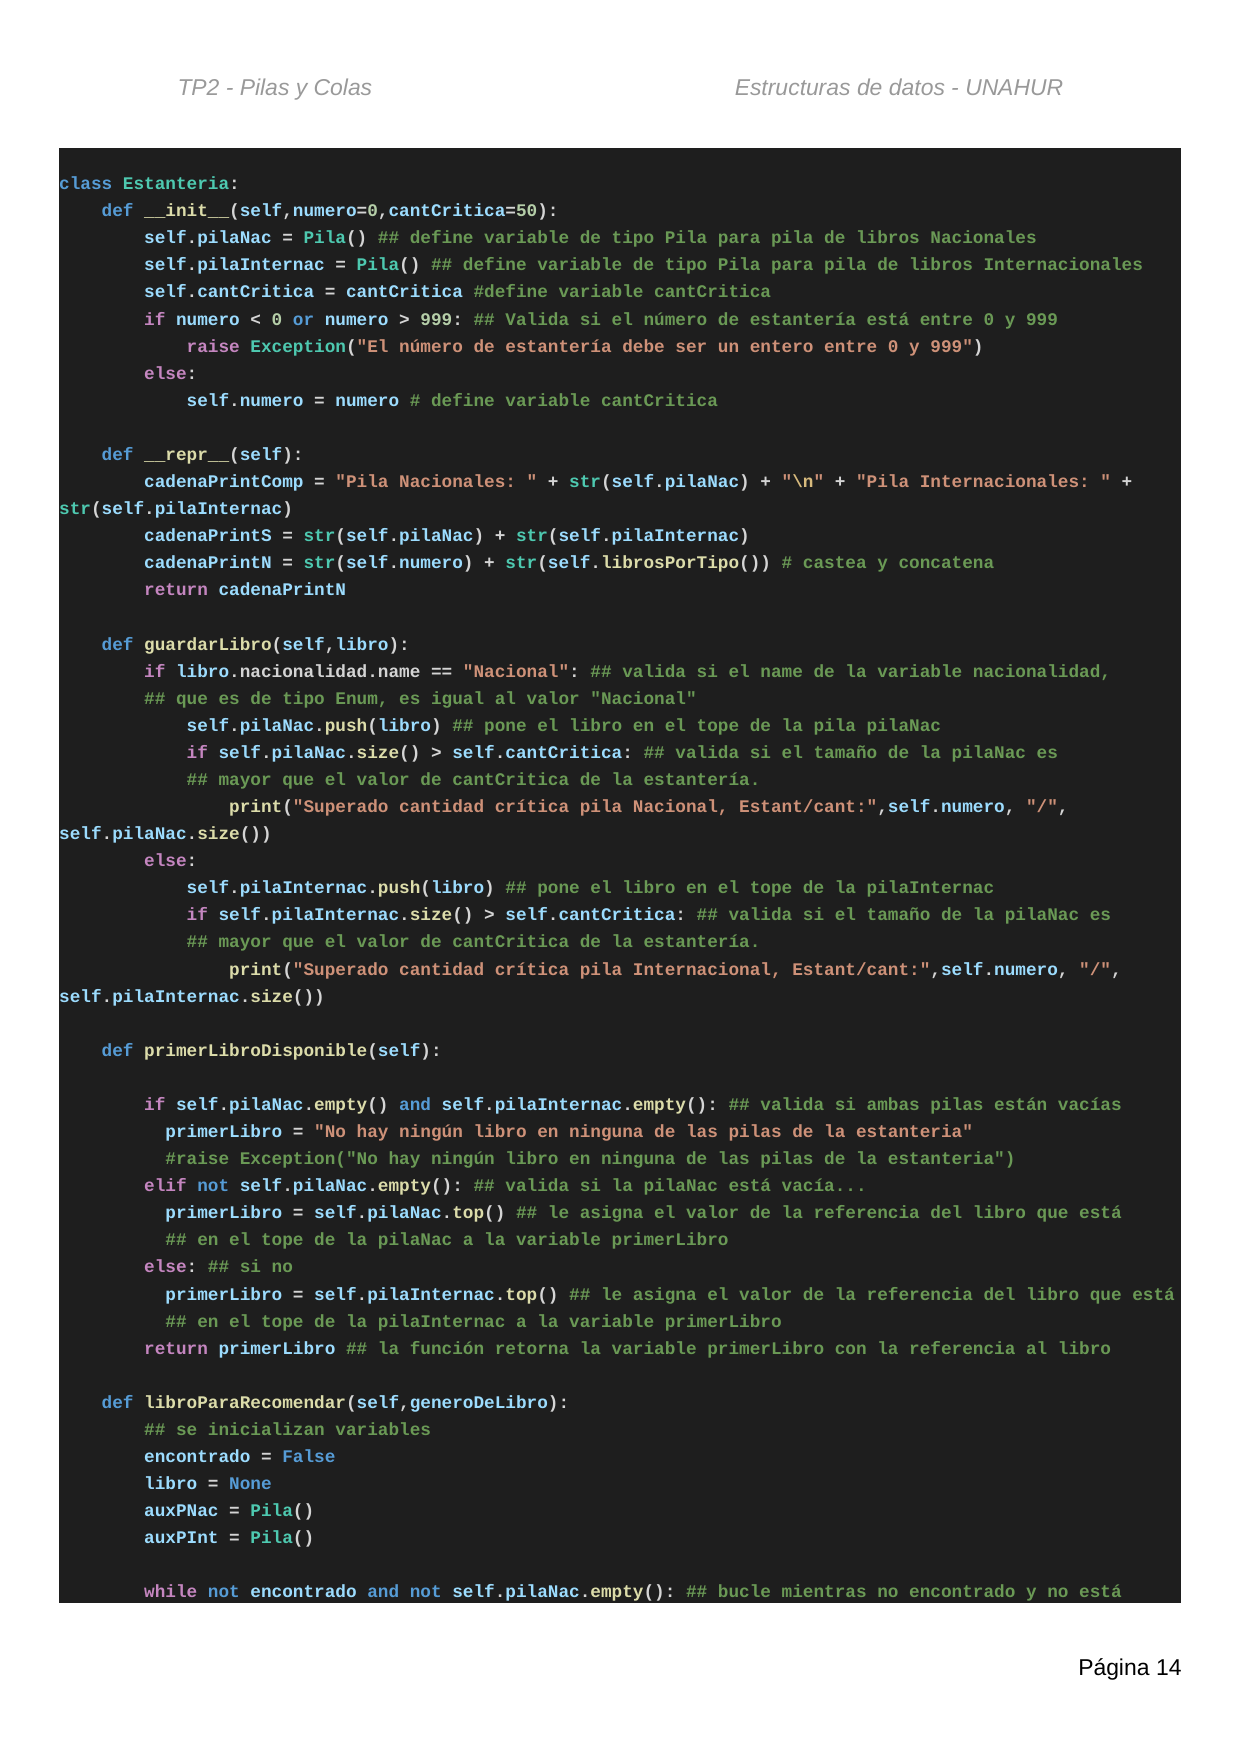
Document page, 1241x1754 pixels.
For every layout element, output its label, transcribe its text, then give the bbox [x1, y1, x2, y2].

text self.pilaInternac = Pila() ## define variable de tipo Pila para pila de libros Internacionales [59, 256, 1181, 276]
text ## se inicializan variables [59, 1421, 1181, 1441]
text else: [59, 852, 1181, 872]
text else: [59, 364, 1181, 384]
text primerLibro = self.pilaNac.top() ## le asigna el valor de la referencia del libro que está [59, 1204, 1181, 1224]
text cadenaPrintS = str(self.pilaNac) + str(self.pilaInternac) [59, 527, 1181, 547]
text return cadenaPrintN [59, 581, 1181, 601]
text def __init__(self,numero=0,cantCritica=50): [59, 202, 1181, 222]
text #raise Exception("No hay ningún libro en ninguna de las pilas de la estanteria") [59, 1150, 1181, 1170]
text ## que es de tipo Enum, es igual al valor "Nacional" [59, 689, 1181, 709]
text ## en el tope de la pilaInternac a la variable primerLibro [59, 1312, 1181, 1332]
text raise Exception("El número de estantería debe ser un entero entre 0 y 999") [59, 337, 1181, 357]
text ## mayor que el valor de cantCritica de la estantería. [59, 771, 1181, 791]
text ## en el tope de la pilaNac a la variable primerLibro [59, 1231, 1181, 1251]
text if numero < 0 or numero > 999: ## Valida si el número de estantería está entre 0 y 999 [59, 310, 1181, 330]
text print("Superado cantidad crítica pila Nacional, Estant/cant:",self.numero, "/", self.pilaNac.size()) [59, 798, 1181, 845]
text return primerLibro ## la función retorna la variable primerLibro con la referencia al libro [59, 1339, 1181, 1359]
text ## mayor que el valor de cantCritica de la estantería. [59, 933, 1181, 953]
text cadenaPrintComp = "Pila Nacionales: " + str(self.pilaNac) + "\n" + "Pila Internacionales: " + str(self.pilaInternac) [59, 473, 1181, 520]
text encontrado = False [59, 1448, 1181, 1468]
text while not encontrado and not self.pilaNac.empty(): ## bucle mientras no encontrado y no está [59, 1583, 1181, 1603]
text self.numero = numero # define variable cantCritica [59, 391, 1181, 411]
text self.pilaNac = Pila() ## define variable de tipo Pila para pila de libros Nacionales [59, 229, 1181, 249]
text cadenaPrintN = str(self.numero) + str(self.librosPorTipo()) # castea y concatena [59, 554, 1181, 574]
text elif not self.pilaNac.empty(): ## valida si la pilaNac está vacía... [59, 1177, 1181, 1197]
text libro = None [59, 1475, 1181, 1495]
text def __repr__(self): [59, 446, 1181, 466]
text print("Superado cantidad crítica pila Internacional, Estant/cant:",self.numero, "/", self.pilaInternac.size()) [59, 960, 1181, 1007]
text primerLibro = self.pilaInternac.top() ## le asigna el valor de la referencia del libro que está [59, 1285, 1181, 1305]
text self.pilaInternac.push(libro) ## pone el libro en el tope de la pilaInternac [59, 879, 1181, 899]
text auxPNac = Pila() [59, 1502, 1181, 1522]
text class Estanteria: [59, 175, 1181, 195]
text if self.pilaNac.empty() and self.pilaInternac.empty(): ## valida si ambas pilas están vacías [59, 1096, 1181, 1116]
text self.cantCritica = cantCritica #define variable cantCritica [59, 283, 1181, 303]
text self.pilaNac.push(libro) ## pone el libro en el tope de la pila pilaNac [59, 716, 1181, 736]
text if self.pilaInternac.size() > self.cantCritica: ## valida si el tamaño de la pilaNac es [59, 906, 1181, 926]
text def primerLibroDisponible(self): [59, 1041, 1181, 1061]
text else: ## si no [59, 1258, 1181, 1278]
text def libroParaRecomendar(self,generoDeLibro): [59, 1393, 1181, 1413]
text if self.pilaNac.size() > self.cantCritica: ## valida si el tamaño de la pilaNac es [59, 743, 1181, 763]
text primerLibro = "No hay ningún libro en ninguna de las pilas de la estanteria" [59, 1123, 1181, 1143]
text if libro.nacionalidad.name == "Nacional": ## valida si el name de la variable nacionalidad, [59, 662, 1181, 682]
text auxPInt = Pila() [59, 1529, 1181, 1549]
text def guardarLibro(self,libro): [59, 635, 1181, 655]
